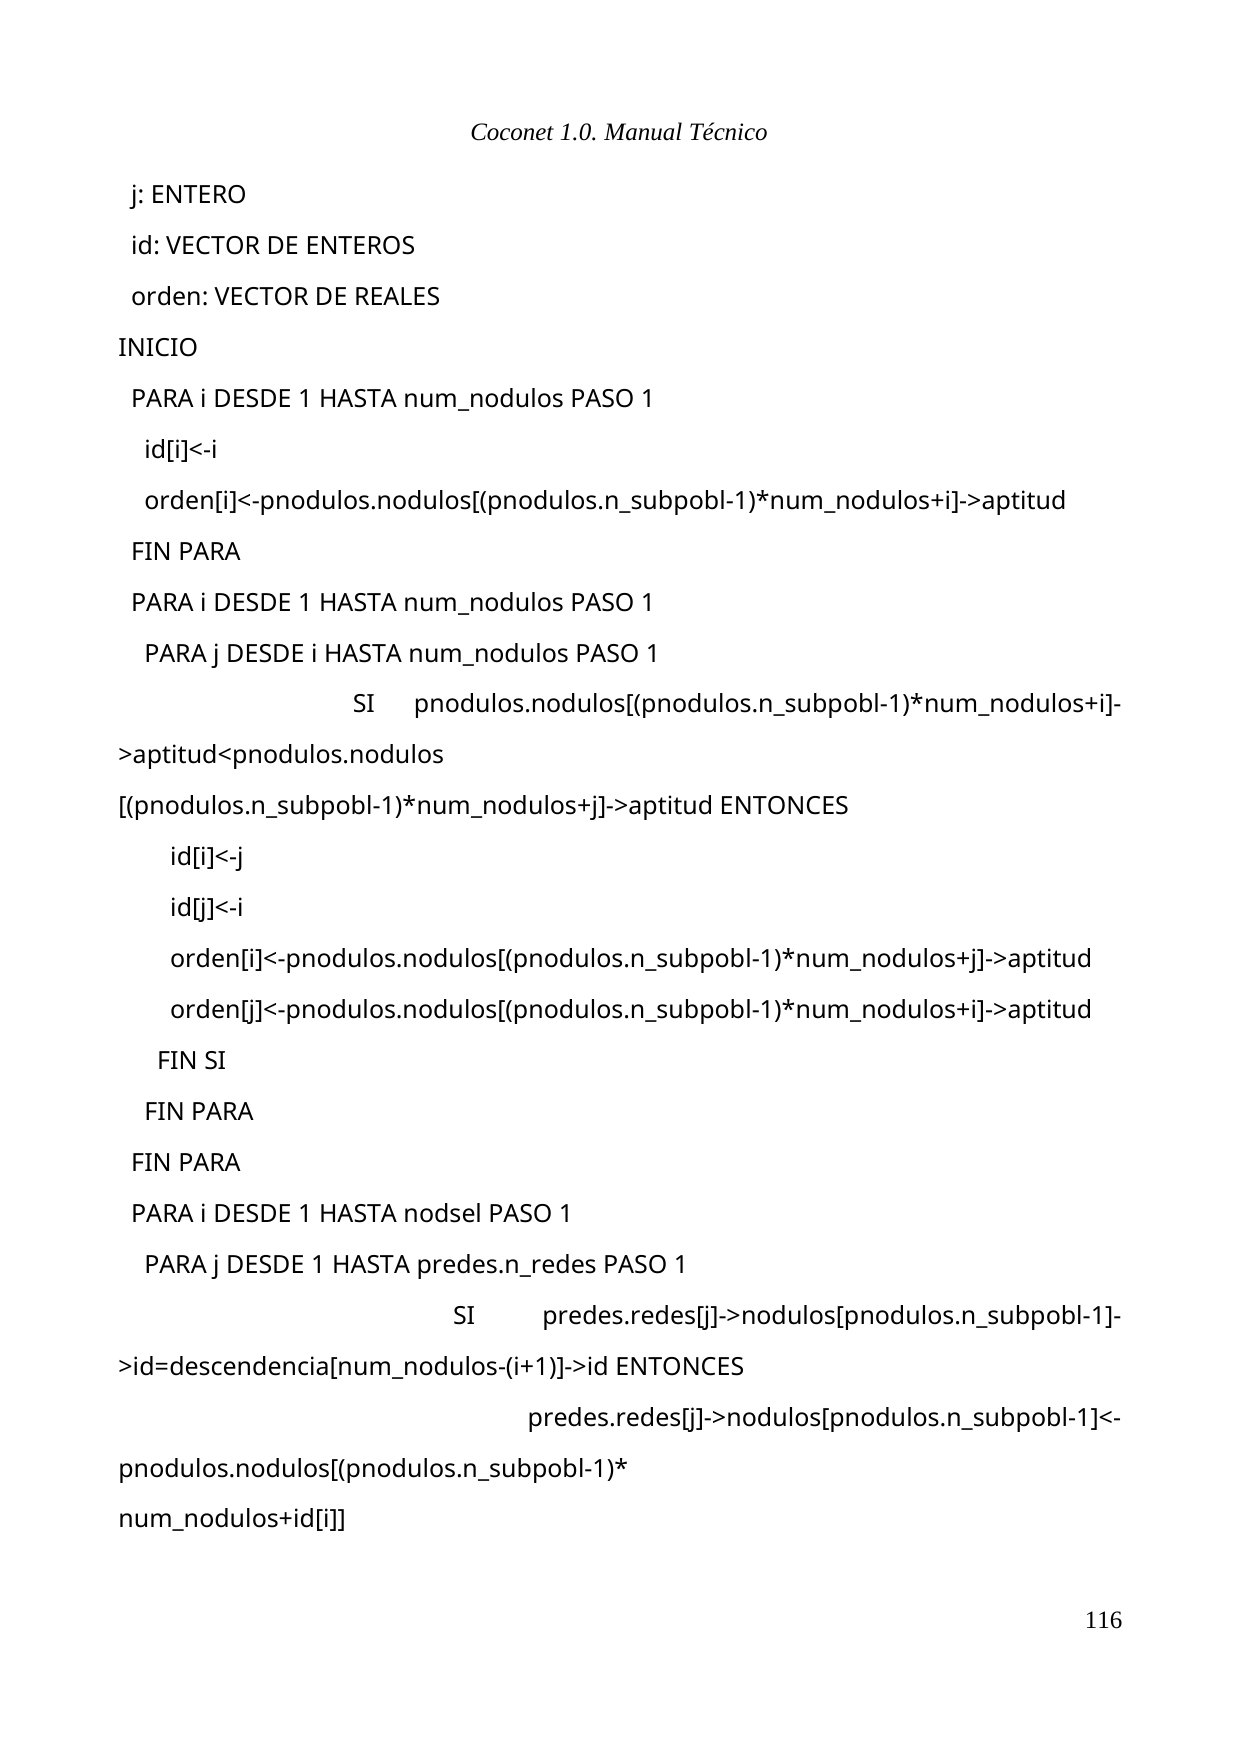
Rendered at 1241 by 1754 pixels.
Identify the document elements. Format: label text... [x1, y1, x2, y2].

text SI pnodulos.nodulos[(pnodulos.n_subpobl-1)*num_nodulos+i]->aptitud<pnodulos.nodulos [118, 686, 1122, 771]
text j: ENTERO [118, 177, 1122, 211]
text id[i]<-j [118, 839, 1122, 873]
text SI predes.redes[j]->nodulos[pnodulos.n_subpobl-1]->id=descendencia[num_nodulos-(i+1)]->id ENTONCES [118, 1298, 1122, 1383]
text PARA i DESDE 1 HASTA num_nodulos PASO 1 [118, 381, 1122, 415]
text predes.redes[j]->nodulos[pnodulos.n_subpobl-1]<-pnodulos.nodulos[(pnodulos.n_subpobl-1)* [118, 1399, 1122, 1484]
text PARA j DESDE 1 HASTA predes.n_redes PASO 1 [118, 1247, 1122, 1281]
text orden: VECTOR DE REALES [118, 279, 1122, 313]
text id: VECTOR DE ENTEROS [118, 228, 1122, 262]
text id[i]<-i [118, 432, 1122, 466]
text FIN PARA [118, 534, 1122, 568]
text PARA i DESDE 1 HASTA num_nodulos PASO 1 [118, 584, 1122, 618]
text orden[i]<-pnodulos.nodulos[(pnodulos.n_subpobl-1)*num_nodulos+j]->aptitud [118, 941, 1122, 975]
text FIN PARA [118, 1094, 1122, 1128]
text [(pnodulos.n_subpobl-1)*num_nodulos+j]->aptitud ENTONCES [118, 788, 1122, 822]
text PARA j DESDE i HASTA num_nodulos PASO 1 [118, 636, 1122, 669]
text FIN PARA [118, 1145, 1122, 1179]
text orden[i]<-pnodulos.nodulos[(pnodulos.n_subpobl-1)*num_nodulos+i]->aptitud [118, 483, 1122, 517]
text id[j]<-i [118, 890, 1122, 924]
text orden[j]<-pnodulos.nodulos[(pnodulos.n_subpobl-1)*num_nodulos+i]->aptitud [118, 992, 1122, 1026]
text FIN SI [118, 1043, 1122, 1077]
text num_nodulos+id[i]] [118, 1501, 1122, 1535]
text INICIO [118, 330, 1122, 364]
text PARA i DESDE 1 HASTA nodsel PASO 1 [118, 1196, 1122, 1230]
